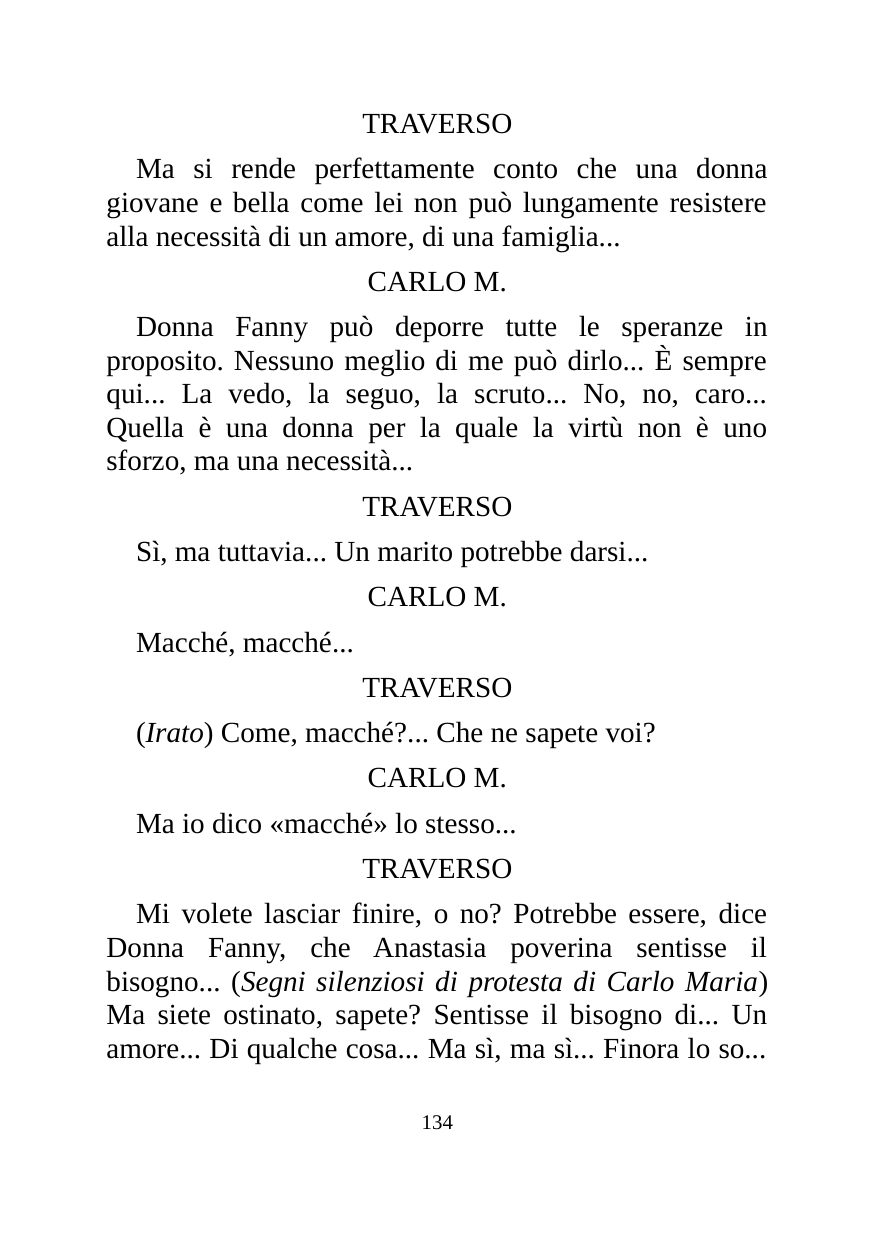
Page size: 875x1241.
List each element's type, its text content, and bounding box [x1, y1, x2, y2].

text TRAVERSO [106, 670, 768, 703]
text Sì, ma tuttavia... Un marito potrebbe darsi... [106, 534, 768, 568]
text CARLO M. [106, 579, 768, 613]
text TRAVERSO [106, 851, 768, 885]
text (Irato) Come, macché?... Che ne sapete voi? [106, 715, 768, 749]
text CARLO M. [106, 264, 768, 297]
text Ma io dico «macché» lo stesso... [106, 806, 768, 839]
text TRAVERSO [106, 106, 768, 140]
text CARLO M. [106, 761, 768, 794]
text Ma si rende perfettamente conto che una donna giovane e bella come lei non può lungamente resistere alla necessità di un amore, di una famiglia... [106, 152, 768, 252]
text Donna Fanny può deporre tutte le speranze in proposito. Nessuno meglio di me può dirlo... È sempre qui... La vedo, la seguo, la scruto... No, no, caro... Quella è una donna per la quale la virtù non è uno sforzo, ma una necessità... [106, 309, 768, 477]
text Mi volete lasciar finire, o no? Potrebbe essere, dice Donna Fanny, che Anastasia poverina sentisse il bisogno... (Segni silenziosi di protesta di Carlo Maria) Ma siete ostinato, sapete? Sentisse il bisogno di... Un amore... Di qualche cosa... Ma sì, ma sì... Finora lo so... [106, 897, 768, 1064]
text Macché, macché... [106, 625, 768, 658]
text TRAVERSO [106, 489, 768, 522]
